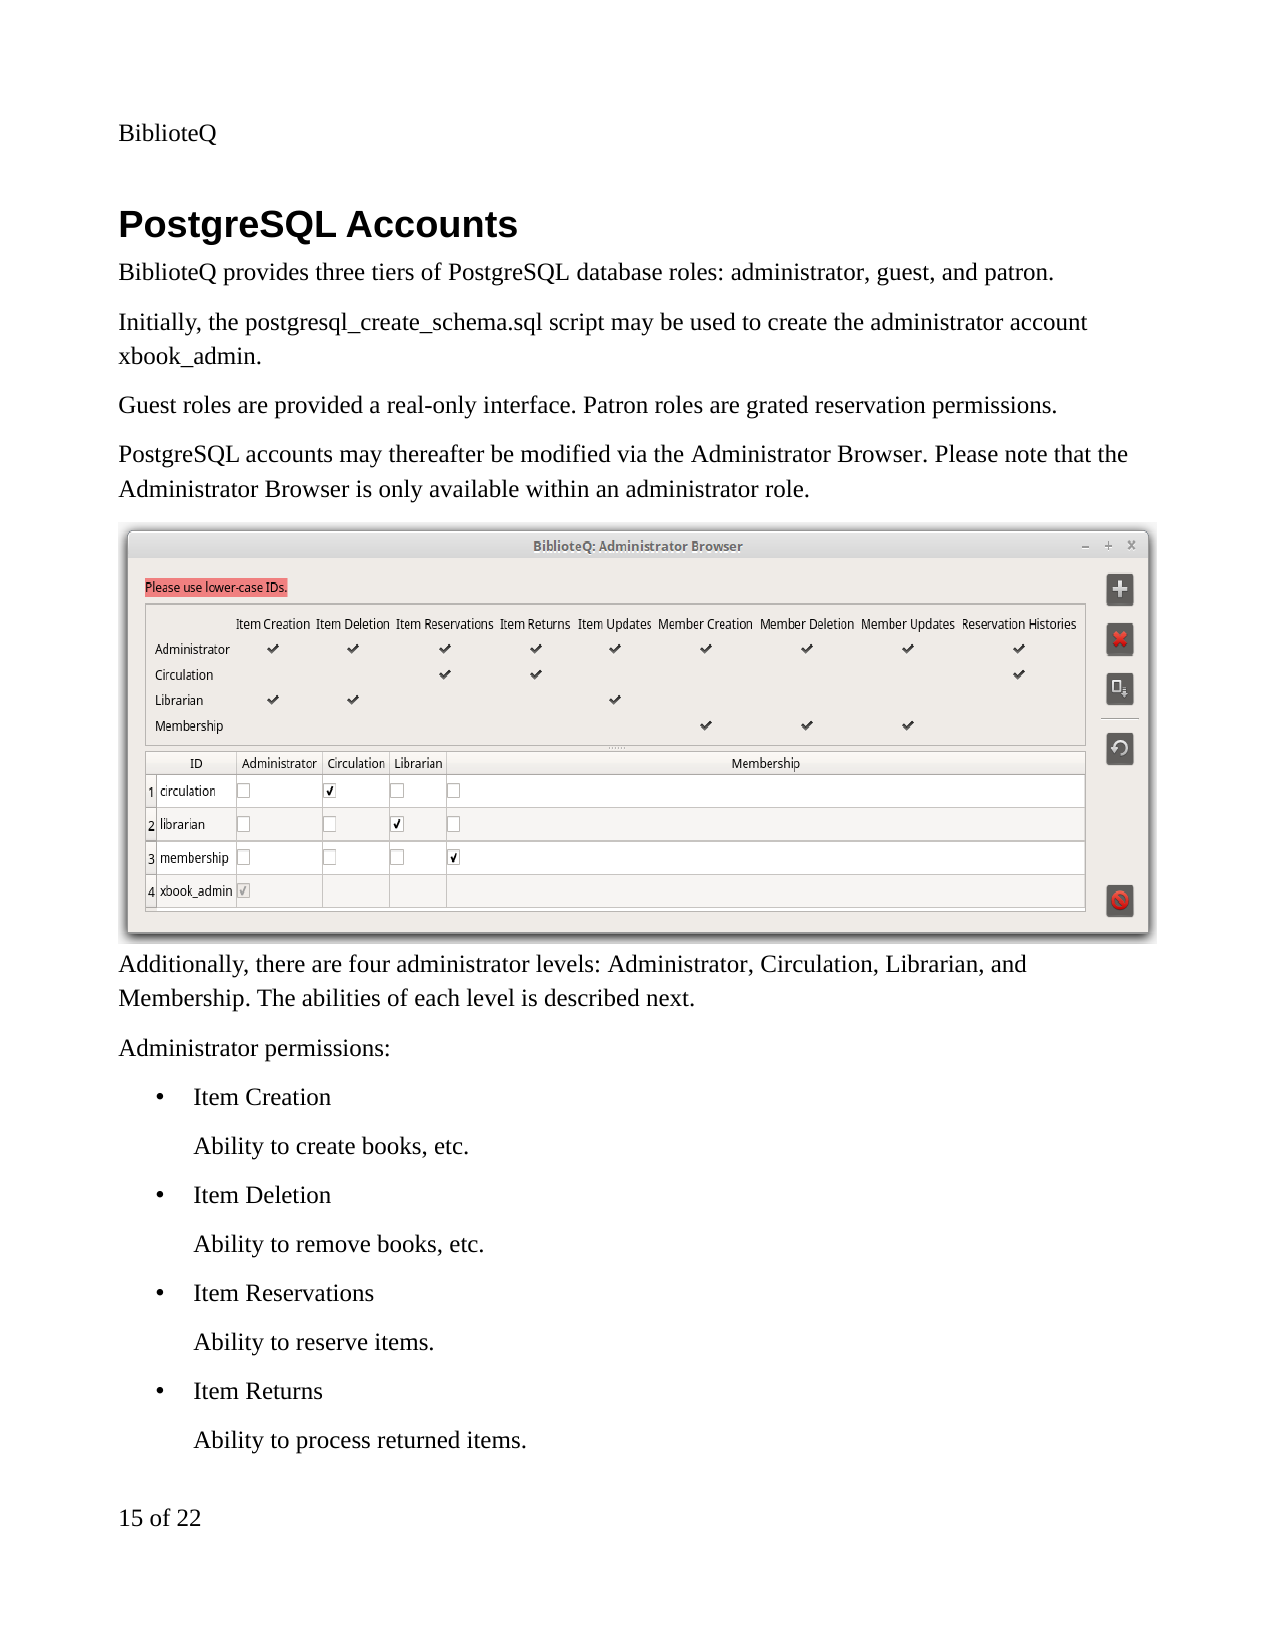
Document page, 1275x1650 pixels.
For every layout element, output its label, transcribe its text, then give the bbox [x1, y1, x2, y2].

text PostgreSQL accounts may thereafter be modified via the Administrator Browser. Please note that the Administrator Browser is only available within an administrator role. [118, 439, 1157, 502]
text BiblioteQ provides three tiers of PostgreSQL database roles: administrator, guest, and patron. [118, 257, 1157, 286]
picture [118, 522, 1157, 944]
text Guest roles are provided a real-only interface. Patron roles are grated reservation permissions. [118, 390, 1157, 419]
list Item Deletion [156, 1180, 1157, 1208]
text Initially, the postgresql_create_schema.sql script may be used to create the administrator account xbook_admin. [118, 307, 1157, 370]
list Item Reservations [156, 1278, 1157, 1307]
list Ability to create books, etc. [156, 1131, 1157, 1159]
text Additionally, there are four administrator levels: Administrator, Circulation, Librarian, and Membership. The abilities of each level is described next. [118, 944, 1157, 1012]
list Ability to remove books, etc. [156, 1229, 1157, 1258]
subtitle PostgreSQL Accounts [118, 201, 1157, 245]
text Administrator permissions: [118, 1033, 1157, 1061]
list Ability to process returned items. [156, 1425, 1157, 1454]
list Item Returns [156, 1376, 1157, 1405]
list Item Creation [156, 1082, 1157, 1110]
list Ability to reserve items. [156, 1327, 1157, 1356]
